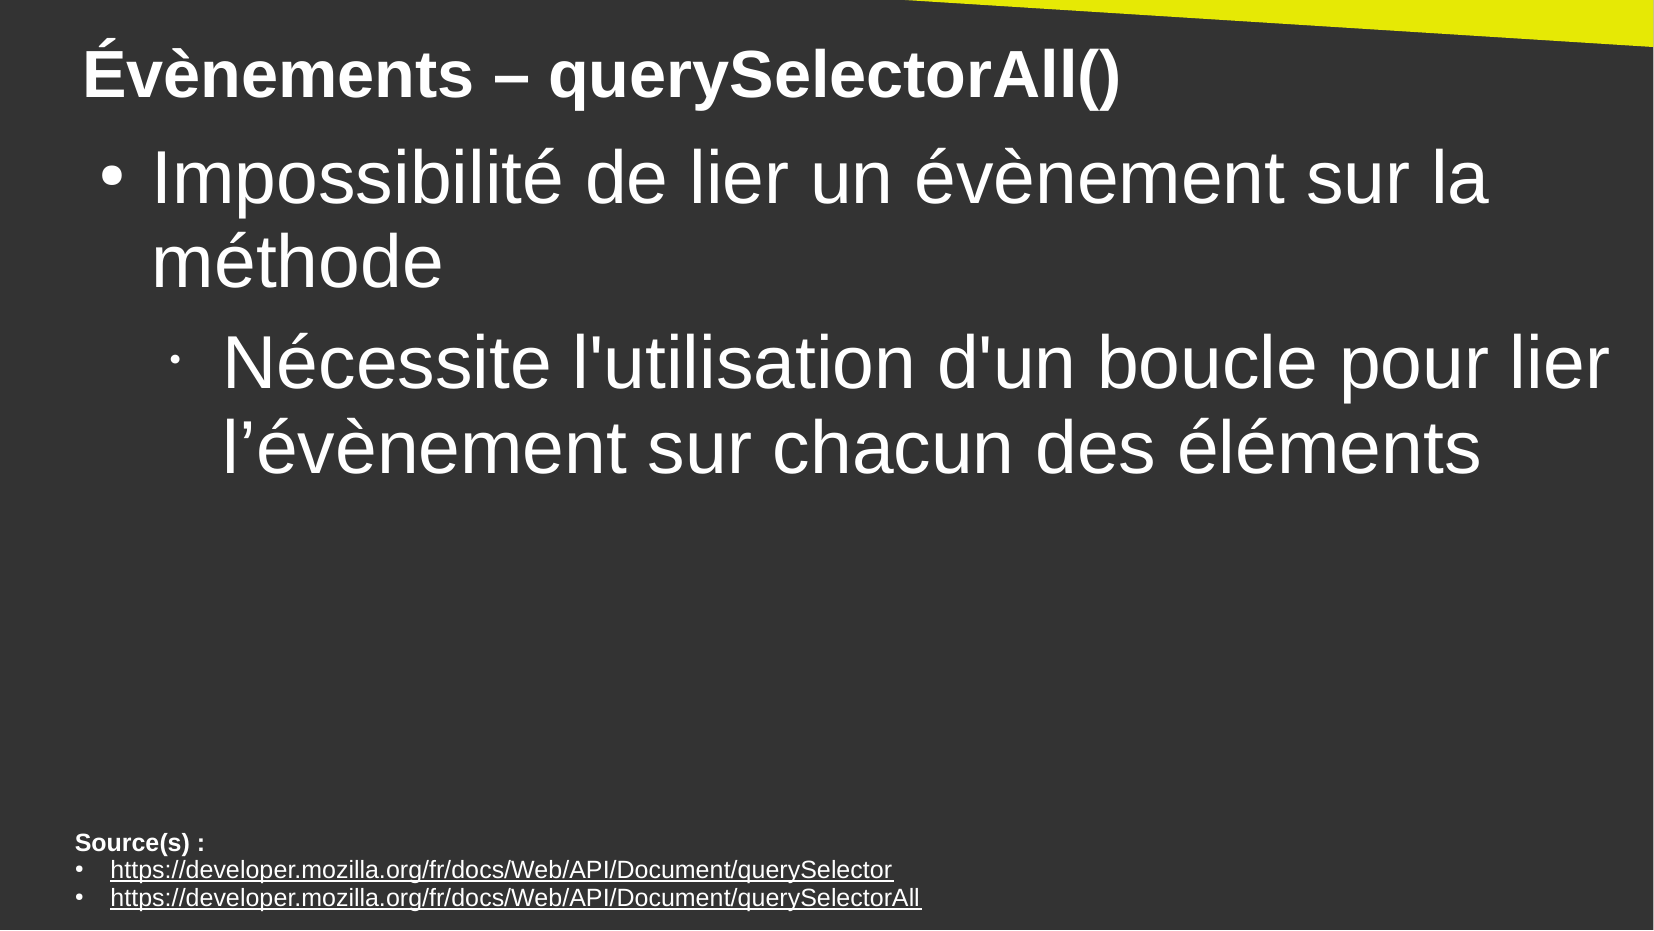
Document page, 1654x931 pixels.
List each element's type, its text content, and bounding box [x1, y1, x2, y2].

title Évènements – querySelectorAll() [82, 37, 1571, 114]
text_box Source(s) : https://developer.mozilla.org/fr/docs/Web/API/Document/querySelector https://developer.mozilla.org/fr/docs/Web/API/Document/querySelectorAll [60, 820, 1583, 920]
text_box [904, 0, 1654, 48]
list Impossibilité de lier un évènement sur la méthode Nécessite l'utilisation d'un boucle pour lier l’évènement sur chacun des éléments [80, 135, 1620, 544]
